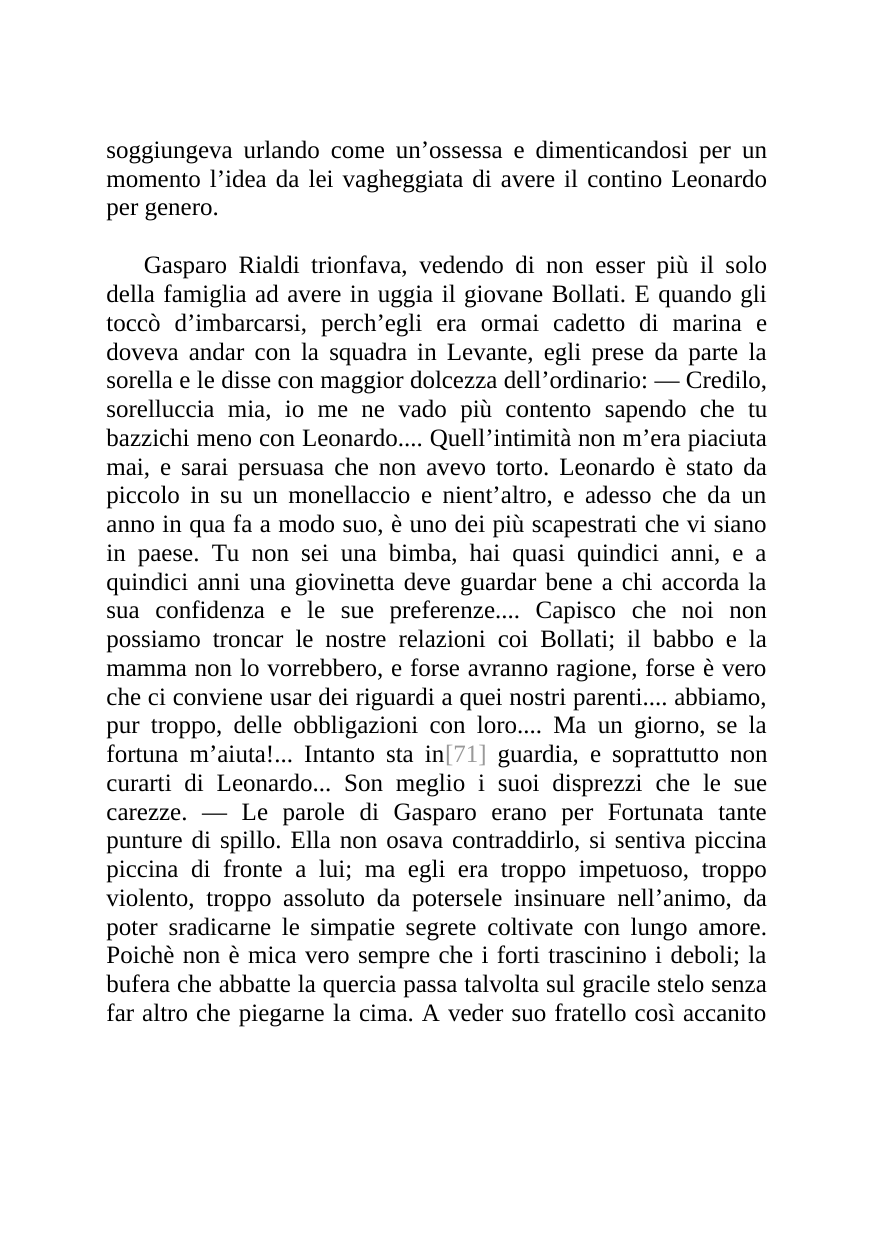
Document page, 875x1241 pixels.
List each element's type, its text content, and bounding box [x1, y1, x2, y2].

text Gasparo Rialdi trionfava, vedendo di non esser più il solo della famiglia ad avere in uggia il giovane Bollati. E quando gli toccò d’imbarcarsi, perch’egli era ormai cadetto di marina e doveva andar con la squadra in Levante, egli prese da parte la sorella e le disse con maggior dolcezza dell’ordinario: — Credilo, sorelluccia mia, io me ne vado più contento sapendo che tu bazzichi meno con Leonardo.... Quell’intimità non m’era piaciuta mai, e sarai persuasa che non avevo torto. Leonardo è stato da piccolo in su un monellaccio e nient’altro, e adesso che da un anno in qua fa a modo suo, è uno dei più scapestrati che vi siano in paese. Tu non sei una bimba, hai quasi quindici anni, e a quindici anni una giovinetta deve guardar bene a chi accorda la sua confidenza e le sue preferenze.... Capisco che noi non possiamo troncar le nostre relazioni coi Bollati; il babbo e la mamma non lo vorrebbero, e forse avranno ragione, forse è vero che ci conviene usar dei riguardi a quei nostri parenti.... abbiamo, pur troppo, delle obbligazioni con loro.... Ma un giorno, se la fortuna m’aiuta!... Intanto sta in[71] guardia, e soprattutto non curarti di Leonardo... Son meglio i suoi disprezzi che le sue carezze. — Le parole di Gasparo erano per Fortunata tante punture di spillo. Ella non osava contraddirlo, si sentiva piccina piccina di fronte a lui; ma egli era troppo impetuoso, troppo violento, troppo assoluto da potersele insinuare nell’animo, da poter sradicarne le simpatie segrete coltivate con lungo amore. Poichè non è mica vero sempre che i forti trascinino i deboli; la bufera che abbatte la quercia passa talvolta sul gracile stelo senza far altro che piegarne la cima. A veder suo fratello così accanito [106, 250, 768, 1027]
text soggiungeva urlando come un’ossessa e dimenticandosi per un momento l’idea da lei vagheggiata di avere il contino Leonardo per genero. [106, 135, 768, 221]
